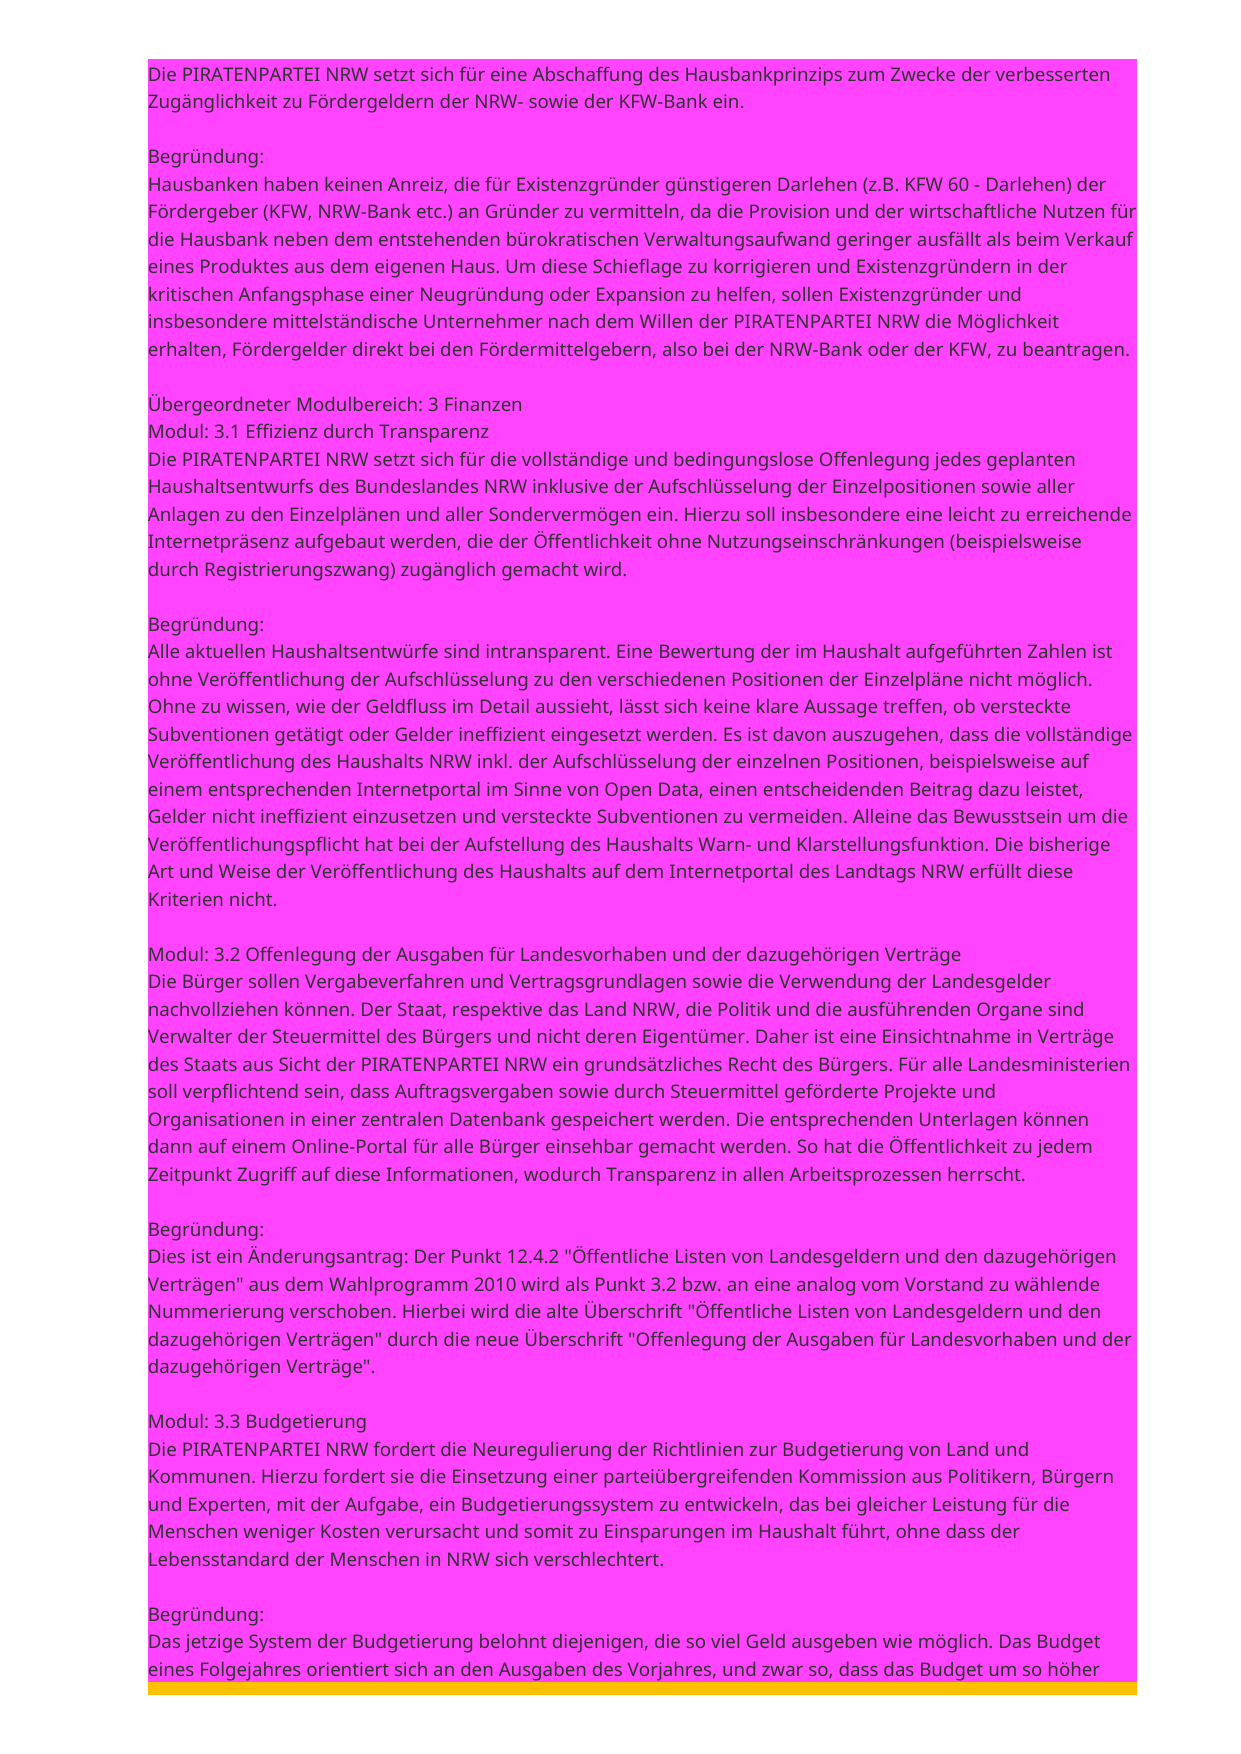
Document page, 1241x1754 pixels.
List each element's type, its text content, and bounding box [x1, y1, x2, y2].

text Die PIRATENPARTEI NRW setzt sich für eine Abschaffung des Hausbankprinzips zum Zwecke der verbesserten Zugänglichkeit zu Fördergeldern der NRW- sowie der KFW-Bank ein. [148, 59, 1137, 114]
text Die PIRATENPARTEI NRW fordert die Neuregulierung der Richtlinien zur Budgetierung von Land und Kommunen. Hierzu fordert sie die Einsetzung einer parteiübergreifenden Kommission aus Politikern, Bürgern und Experten, mit der Aufgabe, ein Budgetierungssystem zu entwickeln, das bei gleicher Leistung für die Menschen weniger Kosten verursacht und somit zu Einsparungen im Haushalt führt, ohne dass der Lebensstandard der Menschen in NRW sich verschlechtert. [148, 1434, 1137, 1572]
text Begründung: Dies ist ein Änderungsantrag: Der Punkt 12.4.2 "Öffentliche Listen von Landesgeldern und den dazugehörigen Verträgen" aus dem Wahlprogramm 2010 wird als Punkt 3.2 bzw. an eine analog vom Vorstand zu wählende Nummerierung verschoben. Hierbei wird die alte Überschrift "Öffentliche Listen von Landesgeldern und den dazugehörigen Verträgen" durch die neue Überschrift "Offenlegung der Ausgaben für Landesvorhaben und der dazugehörigen Verträge". [148, 1214, 1137, 1379]
text Modul: 3.1 Effizienz durch Transparenz [148, 417, 1137, 444]
text Modul: 3.2 Offenlegung der Ausgaben für Landesvorhaben und der dazugehörigen Verträge [148, 939, 1137, 967]
text Begründung: Alle aktuellen Haushaltsentwürfe sind intransparent. Eine Bewertung der im Haushalt aufgeführten Zahlen ist ohne Veröffentlichung der Aufschlüsselung zu den verschiedenen Positionen der Einzelpläne nicht möglich. Ohne zu wissen, wie der Geldfluss im Detail aussieht, lässt sich keine klare Aussage treffen, ob versteckte Subventionen getätigt oder Gelder ineffizient eingesetzt werden. Es ist davon auszugehen, dass die vollständige Veröffentlichung des Haushalts NRW inkl. der Aufschlüsselung der einzelnen Positionen, beispielsweise auf einem entsprechenden Internetportal im Sinne von Open Data, einen entscheidenden Beitrag dazu leistet, Gelder nicht ineffizient einzusetzen und versteckte Subventionen zu vermeiden. Alleine das Bewusstsein um die Veröffentlichungspflicht hat bei der Aufstellung des Haushalts Warn- und Klarstellungsfunktion. Die bisherige Art und Weise der Veröffentlichung des Haushalts auf dem Internetportal des Landtags NRW erfüllt diese Kriterien nicht. [148, 609, 1137, 912]
text Die PIRATENPARTEI NRW setzt sich für die vollständige und bedingungslose Offenlegung jedes geplanten Haushaltsentwurfs des Bundeslandes NRW inklusive der Aufschlüsselung der Einzelpositionen sowie aller Anlagen zu den Einzelplänen und aller Sondervermögen ein. Hierzu soll insbesondere eine leicht zu erreichende Internetpräsenz aufgebaut werden, die der Öffentlichkeit ohne Nutzungseinschränkungen (beispielsweise durch Registrierungszwang) zugänglich gemacht wird. [148, 444, 1137, 582]
text Begründung: Hausbanken haben keinen Anreiz, die für Existenzgründer günstigeren Darlehen (z.B. KFW 60 - Darlehen) der Fördergeber (KFW, NRW-Bank etc.) an Gründer zu vermitteln, da die Provision und der wirtschaftliche Nutzen für die Hausbank neben dem entstehenden bürokratischen Verwaltungsaufwand geringer ausfällt als beim Verkauf eines Produktes aus dem eigenen Haus. Um diese Schieflage zu korrigieren und Existenzgründern in der kritischen Anfangsphase einer Neugründung oder Expansion zu helfen, sollen Existenzgründer und insbesondere mittelständische Unternehmer nach dem Willen der PIRATENPARTEI NRW die Möglichkeit erhalten, Fördergelder direkt bei den Fördermittelgebern, also bei der NRW-Bank oder der KFW, zu beantragen. Übergeordneter Modulbereich: 3 Finanzen [148, 142, 1137, 417]
text Modul: 3.3 Budgetierung [148, 1407, 1137, 1434]
text Begründung: Das jetzige System der Budgetierung belohnt diejenigen, die so viel Geld ausgeben wie möglich. Das Budget eines Folgejahres orientiert sich an den Ausgaben des Vorjahres, und zwar so, dass das Budget um so höher [148, 1599, 1137, 1682]
text Die Bürger sollen Vergabeverfahren und Vertragsgrundlagen sowie die Verwendung der Landesgelder nachvollziehen können. Der Staat, respektive das Land NRW, die Politik und die ausführenden Organe sind Verwalter der Steuermittel des Bürgers und nicht deren Eigentümer. Daher ist eine Einsichtnahme in Verträge des Staats aus Sicht der PIRATENPARTEI NRW ein grundsätzliches Recht des Bürgers. Für alle Landesministerien soll verpflichtend sein, dass Auftragsvergaben sowie durch Steuermittel geförderte Projekte und Organisationen in einer zentralen Datenbank gespeichert werden. Die entsprechenden Unterlagen können dann auf einem Online-Portal für alle Bürger einsehbar gemacht werden. So hat die Öffentlichkeit zu jedem Zeitpunkt Zugriff auf diese Informationen, wodurch Transparenz in allen Arbeitsprozessen herrscht. [148, 967, 1137, 1187]
